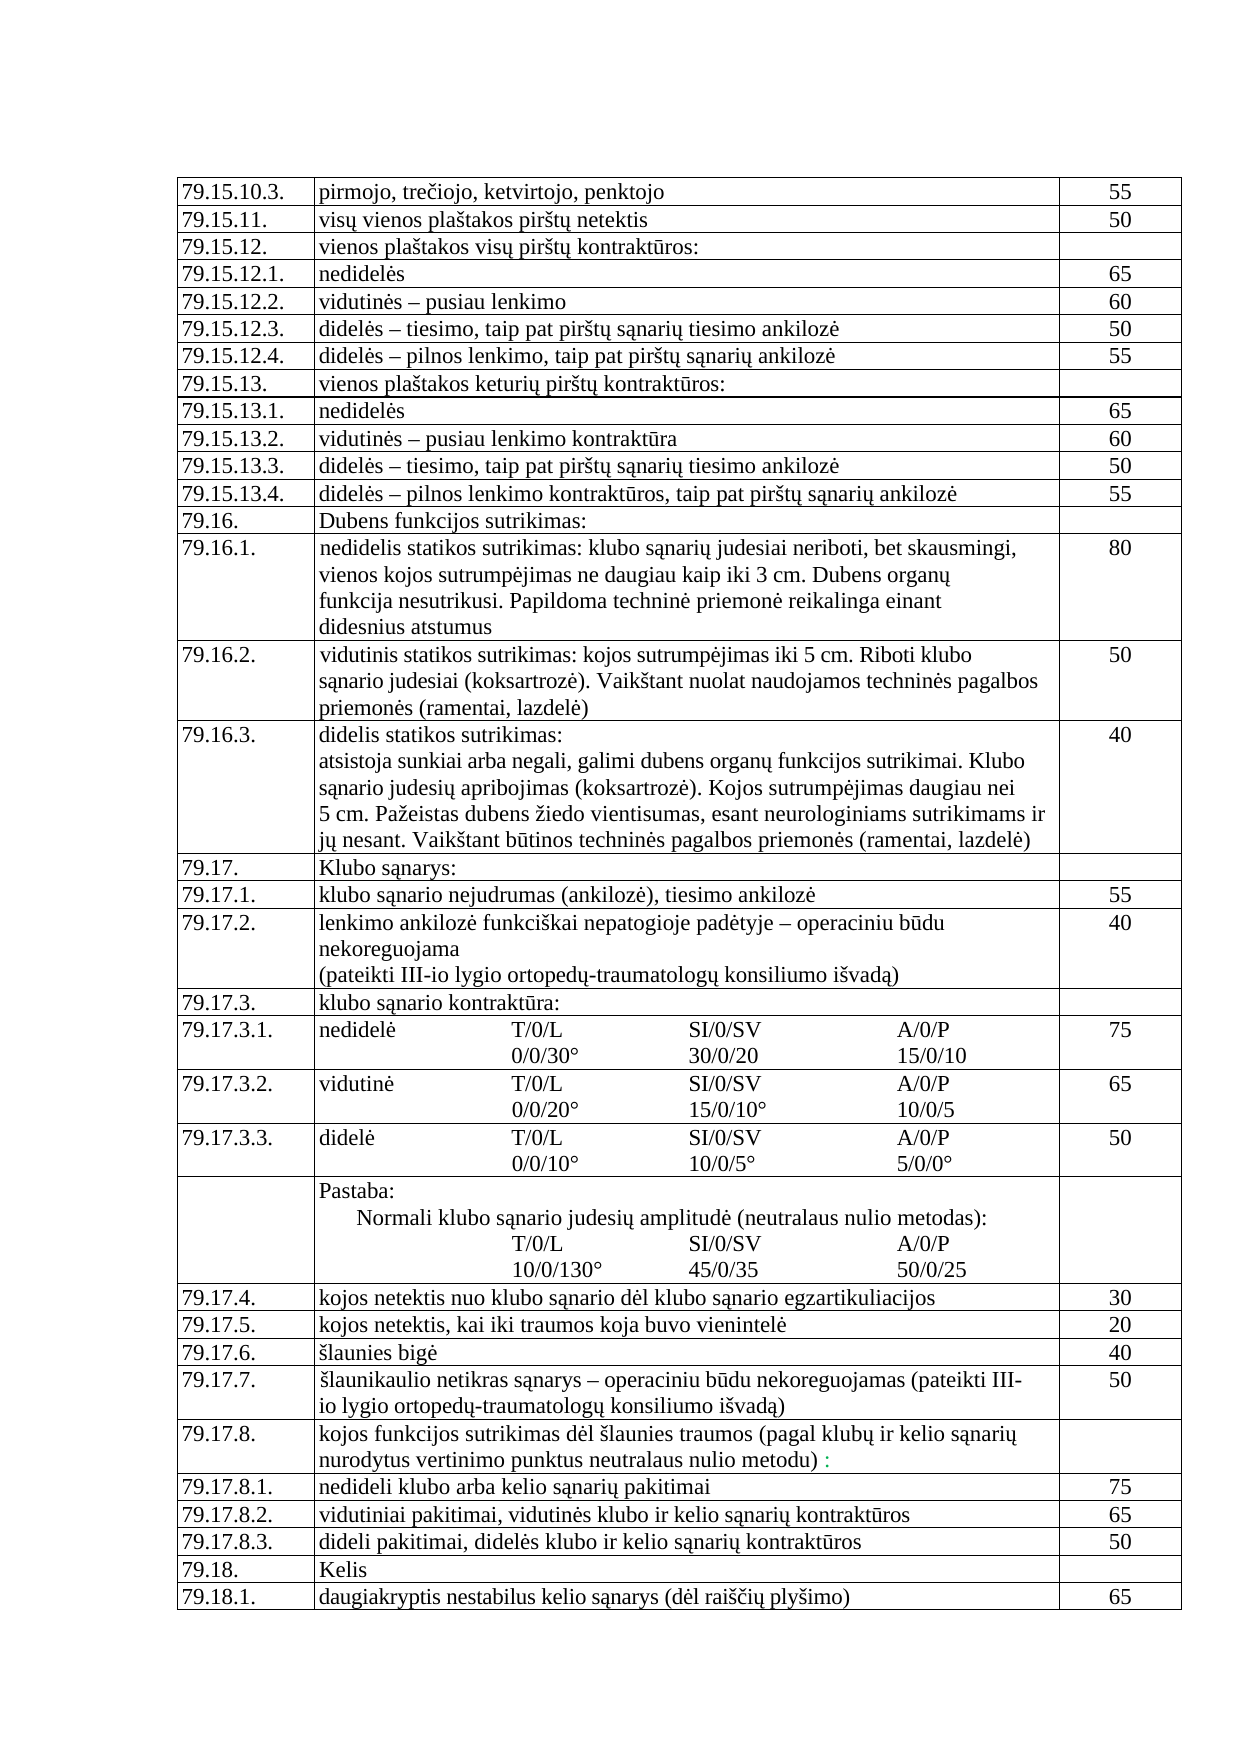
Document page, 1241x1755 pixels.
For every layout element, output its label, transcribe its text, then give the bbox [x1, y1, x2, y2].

table_cell šlaunikaulio netikras sąnarys – operaciniu būdu nekoreguojamas (pateikti III-io lygio ortopedų-traumatologų konsiliumo išvadą) [315, 1366, 1059, 1419]
table_cell pirmojo, trečiojo, ketvirtojo, penktojo [315, 178, 1059, 204]
table_cell 79.17.1. [178, 881, 314, 907]
table_cell [1060, 1420, 1181, 1472]
table_cell 40 [1060, 1339, 1181, 1365]
table_cell 79.18.1. [178, 1583, 314, 1609]
table_cell kojos netektis, kai iki traumos koja buvo vienintelė [315, 1311, 1059, 1337]
table_cell 79.17.3.2. [178, 1070, 314, 1122]
table_cell didelės – pilnos lenkimo, taip pat pirštų sąnarių ankilozė [315, 343, 1059, 369]
table_cell kojos funkcijos sutrikimas dėl šlaunies traumos (pagal klubų ir kelio sąnarių nurodytus vertinimo punktus neutralaus nulio metodu) : [315, 1420, 1059, 1472]
table_cell 79.15.13.2. [178, 425, 314, 451]
table_cell 79.15.13.1. [178, 398, 314, 424]
table_cell 79.17.3. [178, 989, 314, 1015]
table_cell 60 [1060, 288, 1181, 314]
table_cell 55 [1060, 480, 1181, 506]
table_cell dideli pakitimai, didelės klubo ir kelio sąnarių kontraktūros [315, 1528, 1059, 1554]
table_cell 79.17.8. [178, 1420, 314, 1472]
table_cell kojos netektis nuo klubo sąnario dėl klubo sąnario egzartikuliacijos [315, 1284, 1059, 1310]
table_cell 60 [1060, 425, 1181, 451]
table_cell 65 [1060, 398, 1181, 424]
table_cell 79.16.3. [178, 721, 314, 853]
table_cell 79.15.13.3. [178, 452, 314, 478]
table_cell 80 [1060, 534, 1181, 640]
table_cell 65 [1060, 1583, 1181, 1609]
table_cell 55 [1060, 881, 1181, 907]
table_cell 79.17.6. [178, 1339, 314, 1365]
table_cell 65 [1060, 1070, 1181, 1122]
table_cell nedidelės [315, 260, 1059, 287]
table_cell 79.16. [178, 507, 314, 533]
table_cell [1060, 1177, 1181, 1283]
table_cell didelė T/0/L SI/0/SV A/0/P 0/0/10° 10/0/5° 5/0/0° [315, 1124, 1059, 1176]
table_cell vidutinės – pusiau lenkimo [315, 288, 1059, 314]
table_cell klubo sąnario kontraktūra: [315, 989, 1059, 1015]
table_cell šlaunies bigė [315, 1339, 1059, 1365]
table_cell 79.17.8.3. [178, 1528, 314, 1554]
table_cell lenkimo ankilozė funkciškai nepatogioje padėtyje – operaciniu būdu nekoreguojama (pateikti III-io lygio ortopedų-traumatologų konsiliumo išvadą) [315, 909, 1059, 988]
table_cell 65 [1060, 260, 1181, 287]
table_cell vidutinės – pusiau lenkimo kontraktūra [315, 425, 1059, 451]
table_cell Kelis [315, 1556, 1059, 1582]
table_cell vidutinis statikos sutrikimas: kojos sutrumpėjimas iki 5 cm. Riboti klubo sąnario judesiai (koksartrozė). Vaikštant nuolat naudojamos techninės pagalbos priemonės (ramentai, lazdelė) [315, 641, 1059, 720]
table_cell Dubens funkcijos sutrikimas: [315, 507, 1059, 533]
table_cell 65 [1060, 1501, 1181, 1527]
table_cell 79.15.12.1. [178, 260, 314, 287]
table_cell 79.17.3.3. [178, 1124, 314, 1176]
table_cell 50 [1060, 315, 1181, 342]
table_cell 79.17. [178, 854, 314, 880]
table_cell 79.18. [178, 1556, 314, 1582]
table_cell 79.15.12.2. [178, 288, 314, 314]
table_cell vienos plaštakos keturių pirštų kontraktūros: [315, 370, 1059, 396]
table_cell nedidelė T/0/L SI/0/SV A/0/P 0/0/30° 30/0/20 15/0/10 [315, 1016, 1059, 1069]
table_cell didelės – pilnos lenkimo kontraktūros, taip pat pirštų sąnarių ankilozė [315, 480, 1059, 506]
table_cell 30 [1060, 1284, 1181, 1310]
table_cell 50 [1060, 206, 1181, 232]
table_cell 79.15.13. [178, 370, 314, 396]
table_cell visų vienos plaštakos pirštų netektis [315, 206, 1059, 232]
table_cell daugiakryptis nestabilus kelio sąnarys (dėl raiščių plyšimo) [315, 1583, 1059, 1609]
table_cell 20 [1060, 1311, 1181, 1337]
table_cell 79.16.1. [178, 534, 314, 640]
table_cell [1060, 989, 1181, 1015]
table_cell didelės – tiesimo, taip pat pirštų sąnarių tiesimo ankilozė [315, 315, 1059, 342]
table_cell 50 [1060, 452, 1181, 478]
table_cell 79.17.4. [178, 1284, 314, 1310]
table_cell 50 [1060, 1124, 1181, 1176]
table_cell 79.17.3.1. [178, 1016, 314, 1069]
table_cell 50 [1060, 1528, 1181, 1554]
table_cell [1060, 233, 1181, 259]
table_cell [1060, 507, 1181, 533]
table_cell 79.17.2. [178, 909, 314, 988]
table_cell [1060, 370, 1181, 396]
table_cell [178, 1177, 314, 1283]
table_cell vienos plaštakos visų pirštų kontraktūros: [315, 233, 1059, 259]
table_cell 79.17.7. [178, 1366, 314, 1419]
table_cell nedideli klubo arba kelio sąnarių pakitimai [315, 1474, 1059, 1500]
table_cell 79.15.10.3. [178, 178, 314, 204]
table_cell 79.15.13.4. [178, 480, 314, 506]
table_cell 50 [1060, 1366, 1181, 1419]
table_cell didelis statikos sutrikimas: atsistoja sunkiai arba negali, galimi dubens organų funkcijos sutrikimai. Klubo sąnario judesių apribojimas (koksartrozė). Kojos sutrumpėjimas daugiau nei 5 cm. Pažeistas dubens žiedo vientisumas, esant neurologiniams sutrikimams ir jų nesant. Vaikštant būtinos techninės pagalbos priemonės (ramentai, lazdelė) [315, 721, 1059, 853]
table_cell nedidelės [315, 398, 1059, 424]
table_cell nedidelis statikos sutrikimas: klubo sąnarių judesiai neriboti, bet skausmingi, vienos kojos sutrumpėjimas ne daugiau kaip iki 3 cm. Dubens organų funkcija nesutrikusi. Papildoma techninė priemonė reikalinga einant didesnius atstumus [315, 534, 1059, 640]
table_cell 40 [1060, 721, 1181, 853]
table_cell 40 [1060, 909, 1181, 988]
table_cell vidutinė T/0/L SI/0/SV A/0/P 0/0/20° 15/0/10° 10/0/5 [315, 1070, 1059, 1122]
table_cell 79.17.8.2. [178, 1501, 314, 1527]
table_cell klubo sąnario nejudrumas (ankilozė), tiesimo ankilozė [315, 881, 1059, 907]
table_cell 79.15.12.4. [178, 343, 314, 369]
table_cell didelės – tiesimo, taip pat pirštų sąnarių tiesimo ankilozė [315, 452, 1059, 478]
table_cell 79.15.12. [178, 233, 314, 259]
table_cell [1060, 1556, 1181, 1582]
table_cell vidutiniai pakitimai, vidutinės klubo ir kelio sąnarių kontraktūros [315, 1501, 1059, 1527]
table_cell Pastaba: Normali klubo sąnario judesių amplitudė (neutralaus nulio metodas): T/0/L SI/0/SV A/0/P 10/0/130° 45/0/35 50/0/25 [315, 1177, 1059, 1283]
table_cell 55 [1060, 343, 1181, 369]
table_cell 79.17.8.1. [178, 1474, 314, 1500]
table_cell Klubo sąnarys: [315, 854, 1059, 880]
table_cell 50 [1060, 641, 1181, 720]
table_cell 79.17.5. [178, 1311, 314, 1337]
table_cell 55 [1060, 178, 1181, 204]
table_cell 75 [1060, 1016, 1181, 1069]
table_cell 79.16.2. [178, 641, 314, 720]
table_cell 79.15.11. [178, 206, 314, 232]
table_cell 79.15.12.3. [178, 315, 314, 342]
table_cell 75 [1060, 1474, 1181, 1500]
table_cell [1060, 854, 1181, 880]
